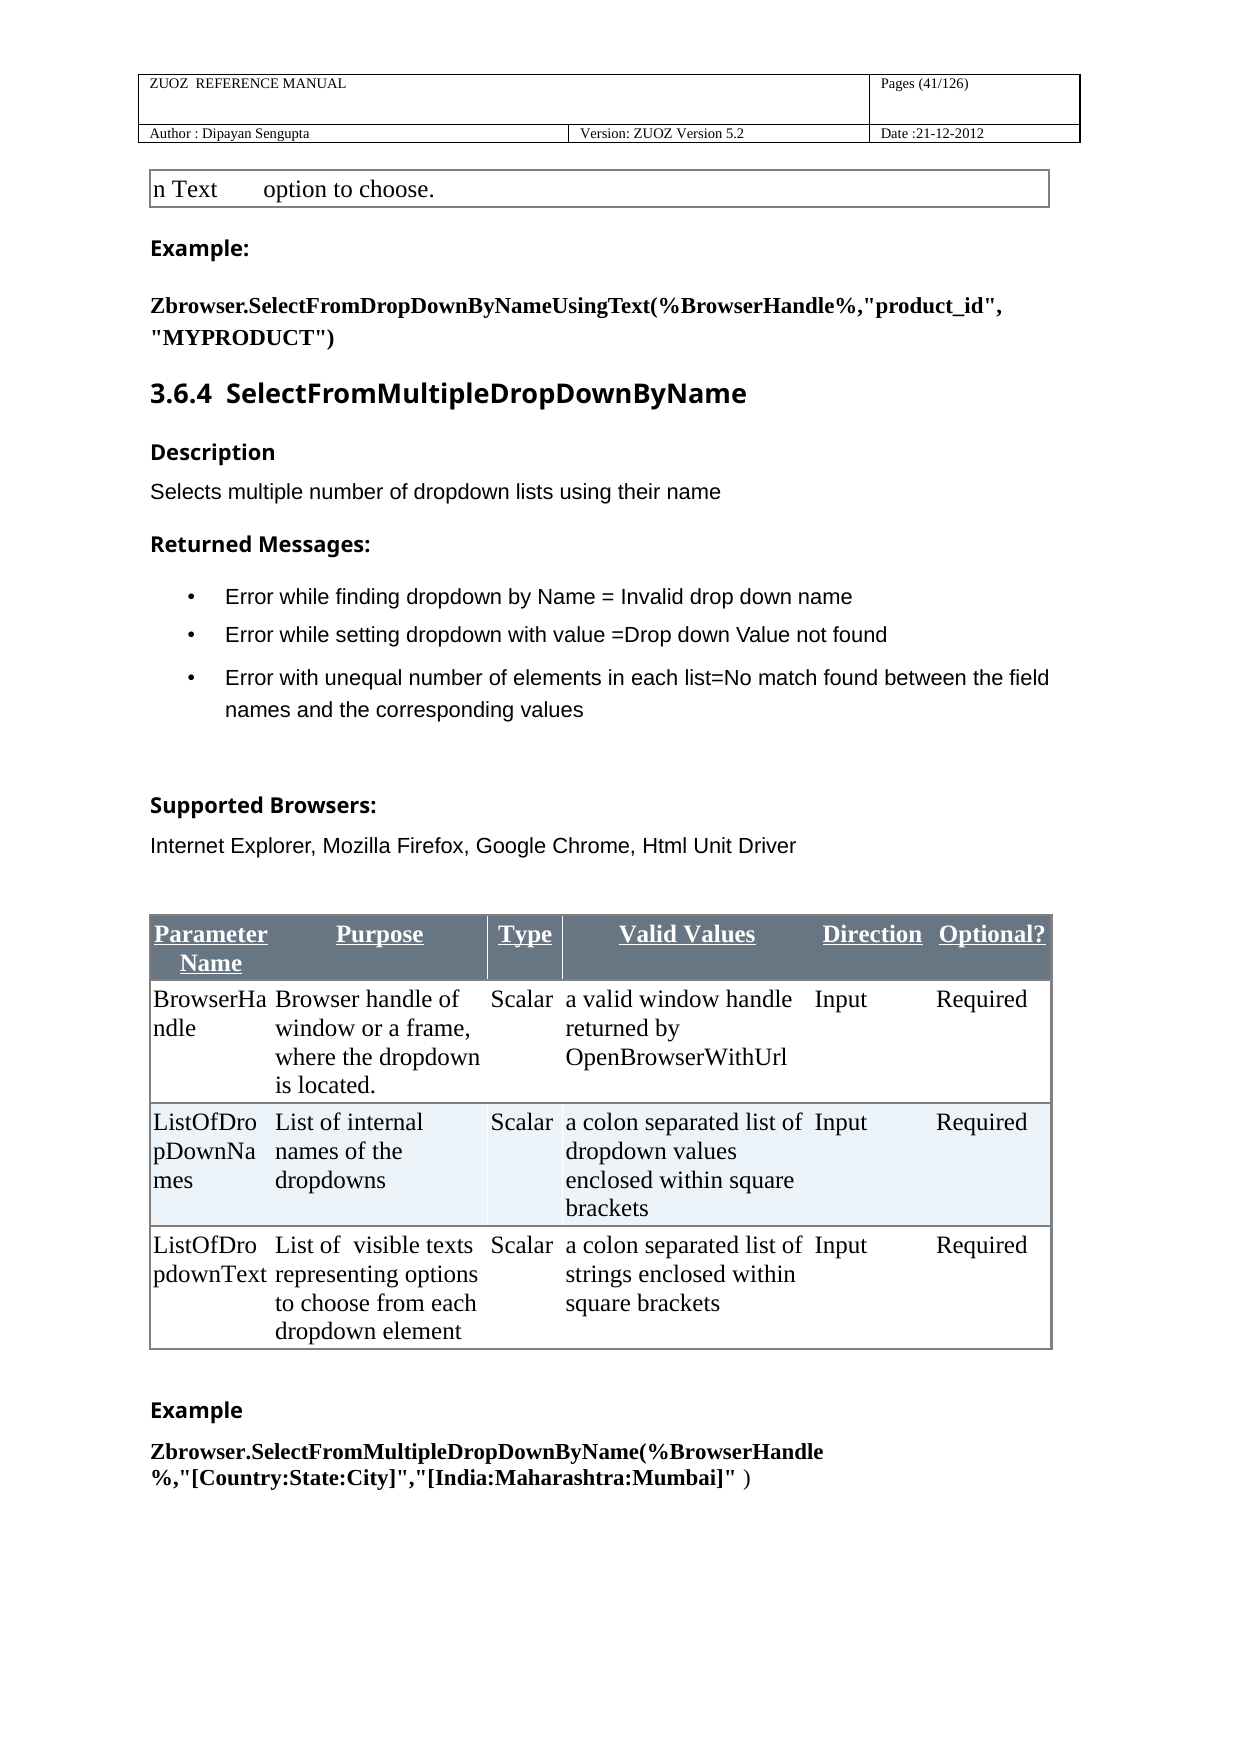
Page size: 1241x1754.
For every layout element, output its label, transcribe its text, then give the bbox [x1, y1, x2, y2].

table_cell List of internal names of the dropdowns [272, 1104, 487, 1225]
table_cell [964, 171, 1048, 206]
table_cell n Text [151, 171, 260, 206]
table_cell a colon separated list of strings enclosed within square brackets [563, 1227, 811, 1348]
text Zbrowser.SelectFromMultipleDropDownByName(%BrowserHandle%,"[Country:State:City]","[India:Maharashtra:Mumbai]" ) [150, 1438, 1050, 1490]
table_cell Scalar [488, 1227, 562, 1348]
table_cell ListOfDropDownNames [151, 1104, 272, 1225]
table_cell Browser handle of window or a frame, where the dropdown is located. [272, 981, 487, 1102]
table_cell [862, 171, 963, 206]
table_cell Scalar [488, 981, 562, 1102]
table_cell Required [933, 981, 1050, 1102]
subtitle Description [150, 437, 1050, 467]
table_cell Input [811, 1104, 933, 1225]
table_cell [789, 171, 862, 206]
subtitle Error while setting dropdown with value =Drop down Value not found [187, 615, 1050, 647]
subtitle Returned Messages: [150, 529, 1050, 559]
subtitle Zbrowser.SelectFromDropDownByNameUsingText(%BrowserHandle%,"product_id", "MYPRODUCT") [150, 287, 1050, 350]
list Error with unequal number of elements in each list=No match found between the field names and the corresponding values [187, 659, 1050, 722]
table_cell a colon separated list of dropdown values enclosed within square brackets [563, 1104, 811, 1225]
table_header Type [488, 916, 562, 979]
table_cell ListOfDropdownText [151, 1227, 272, 1348]
table_cell [554, 171, 789, 206]
text Selects multiple number of dropdown lists using their name [150, 473, 1050, 504]
table_header Optional? [933, 916, 1050, 979]
table_cell option to choose. [260, 171, 477, 206]
table_cell Required [933, 1104, 1050, 1225]
table_header Purpose [272, 916, 487, 979]
table_header Direction [811, 916, 933, 979]
subtitle Example: [150, 233, 1050, 262]
table_cell BrowserHandle [151, 981, 272, 1102]
subtitle Supported Browsers: [150, 790, 1050, 820]
subtitle Error while finding dropdown by Name = Invalid drop down name [187, 584, 1050, 609]
table_header Parameter Name [151, 916, 272, 979]
table_header Valid Values [563, 916, 811, 979]
subtitle 3.6.4 SelectFromMultipleDropDownByName [150, 375, 1050, 412]
table_cell Input [811, 1227, 933, 1348]
table_cell Required [933, 1227, 1050, 1348]
table_cell List of visible texts representing options to choose from each dropdown element [272, 1227, 487, 1348]
subtitle Internet Explorer, Mozilla Firefox, Google Chrome, Html Unit Driver [150, 826, 1050, 858]
table_cell [477, 171, 553, 206]
table_cell Input [811, 981, 933, 1102]
table_cell a valid window handle returned by OpenBrowserWithUrl [563, 981, 811, 1102]
text Example [150, 1394, 1050, 1425]
table_cell Scalar [488, 1104, 562, 1225]
